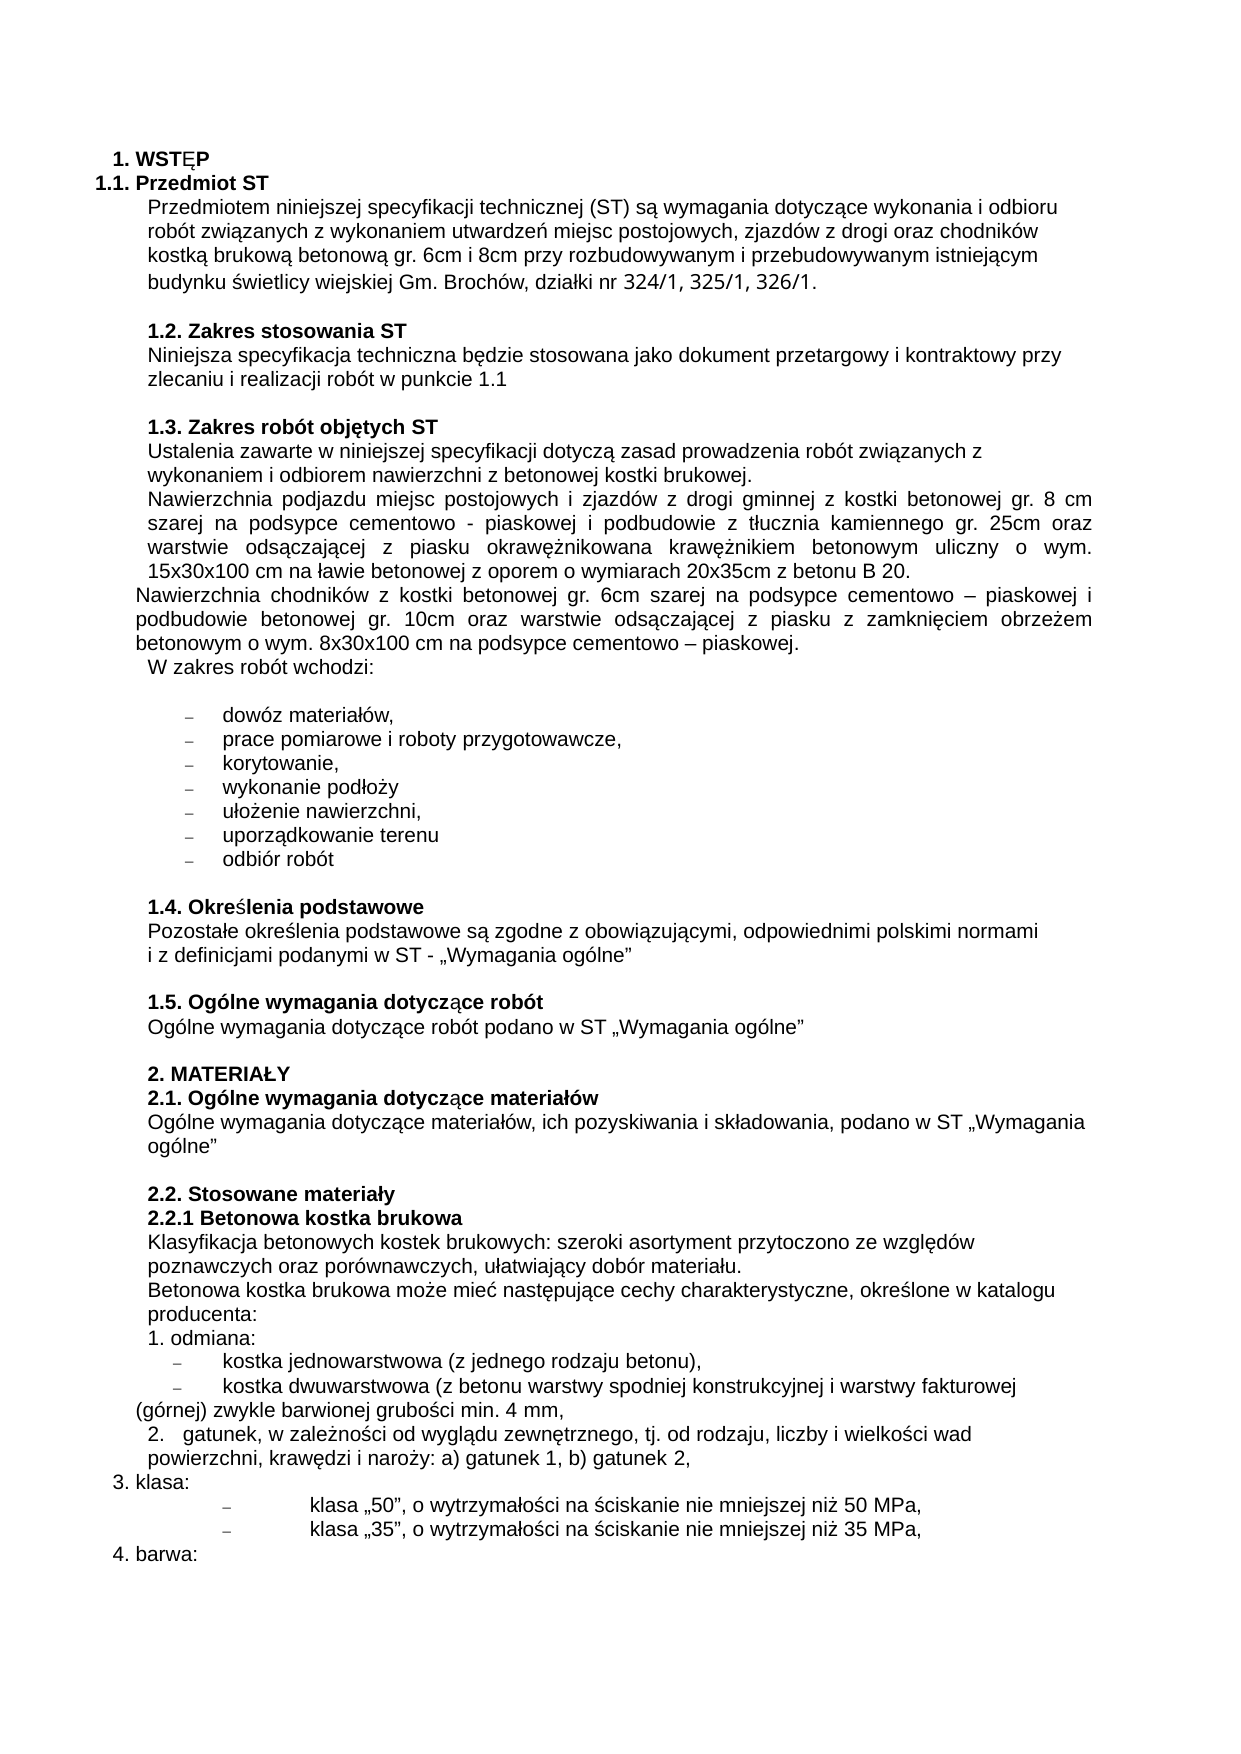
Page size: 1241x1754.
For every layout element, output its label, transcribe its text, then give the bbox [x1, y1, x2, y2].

list kostka jednowarstwowa (z jednego rodzaju betonu), [135, 1350, 1105, 1374]
list barwa: [112, 1541, 1105, 1565]
list klasa „50”, o wytrzymałości na ściskanie nie mniejszej niż 50 MPa, [222, 1494, 1105, 1517]
list Ogólne wymagania dotyczące robót [147, 990, 1105, 1014]
text Pozostałe określenia podstawowe są zgodne z obowiązującymi, odpowiednimi polskimi normami i z definicjami podanymi w ST - „Wymagania ogólne” [147, 919, 1042, 967]
text Klasyfikacja betonowych kostek brukowych: szeroki asortyment przytoczono ze względów poznawczych oraz porównawczych, ułatwiający dobór materiału. [147, 1230, 978, 1278]
list Zakres stosowania ST [147, 319, 1105, 343]
list MATERIAŁY [147, 1062, 1105, 1086]
list uporządkowanie terenu [185, 823, 1105, 847]
list kostka dwuwarstwowa (z betonu warstwy spodniej konstrukcyjnej i warstwy fakturowej (górnej) zwykle barwionej grubości min. 4 mm, [135, 1374, 1017, 1422]
list Przedmiot ST [95, 171, 1105, 195]
text W zakres robót wchodzi: [147, 655, 1105, 679]
list Zakres robót objętych ST [147, 415, 1105, 439]
text Przedmiotem niniejszej specyfikacji technicznej (ST) są wymagania dotyczące wykonania i odbioru robót związanych z wykonaniem utwardzeń miejsc postojowych, zjazdów z drogi oraz chodników kostką brukową betonową gr. 6cm i 8cm przy rozbudowywanym i przebudowywanym istniejącym budynku świetlicy wiejskiej Gm. Brochów, działki nr 324/1, 325/1, 326/1. [147, 195, 1092, 296]
list Ogólne wymagania dotyczące materiałów [147, 1086, 1105, 1110]
list prace pomiarowe i roboty przygotowawcze, [185, 727, 1105, 751]
list dowóz materiałów, [185, 703, 1105, 727]
list odmiana: [147, 1326, 1105, 1350]
text Nawierzchnia podjazdu miejsc postojowych i zjazdów z drogi gminnej z kostki betonowej gr. 8 cm szarej na podsypce cementowo - piaskowej i podbudowie z tłucznia kamiennego gr. 25cm oraz warstwie odsączającej z piasku okrawężnikowana krawężnikiem betonowym uliczny o wym. 15x30x100 cm na ławie betonowej z oporem o wymiarach 20x35cm z betonu B 20. [147, 487, 1093, 583]
list klasa „35”, o wytrzymałości na ściskanie nie mniejszej niż 35 MPa, [222, 1517, 1105, 1541]
list klasa: [112, 1470, 1105, 1494]
list wykonanie podłoży [185, 775, 1105, 799]
list Stosowane materiały [147, 1182, 1105, 1206]
list gatunek, w zależności od wyglądu zewnętrznego, tj. od rodzaju, liczby i wielkości wad powierzchni, krawędzi i naroży: a) gatunek 1, b) gatunek 2, [147, 1422, 1081, 1469]
list korytowanie, [185, 751, 1105, 775]
text Ogólne wymagania dotyczące materiałów, ich pozyskiwania i składowania, podano w ST „Wymagania ogólne” [147, 1110, 1105, 1158]
text Ustalenia zawarte w niniejszej specyfikacji dotyczą zasad prowadzenia robót związanych z wykonaniem i odbiorem nawierzchni z betonowej kostki brukowej. [147, 439, 1024, 487]
text Betonowa kostka brukowa może mieć następujące cechy charakterystyczne, określone w katalogu producenta: [147, 1278, 1059, 1326]
text Nawierzchnia chodników z kostki betonowej gr. 6cm szarej na podsypce cementowo – piaskowej i podbudowie betonowej gr. 10cm oraz warstwie odsączającej z piasku z zamknięciem obrzeżem betonowym o wym. 8x30x100 cm na podsypce cementowo – piaskowej. [135, 583, 1093, 655]
text Niniejsza specyfikacja techniczna będzie stosowana jako dokument przetargowy i kontraktowy przy zlecaniu i realizacji robót w punkcie 1.1 [147, 343, 1065, 391]
list ułożenie nawierzchni, [185, 799, 1105, 823]
list Określenia podstawowe [147, 894, 1105, 918]
list Betonowa kostka brukowa [147, 1206, 1105, 1230]
list odbiór robót [185, 847, 1105, 871]
text Ogólne wymagania dotyczące robót podano w ST „Wymagania ogólne” [147, 1014, 1105, 1038]
list WSTĘP [112, 147, 1105, 171]
